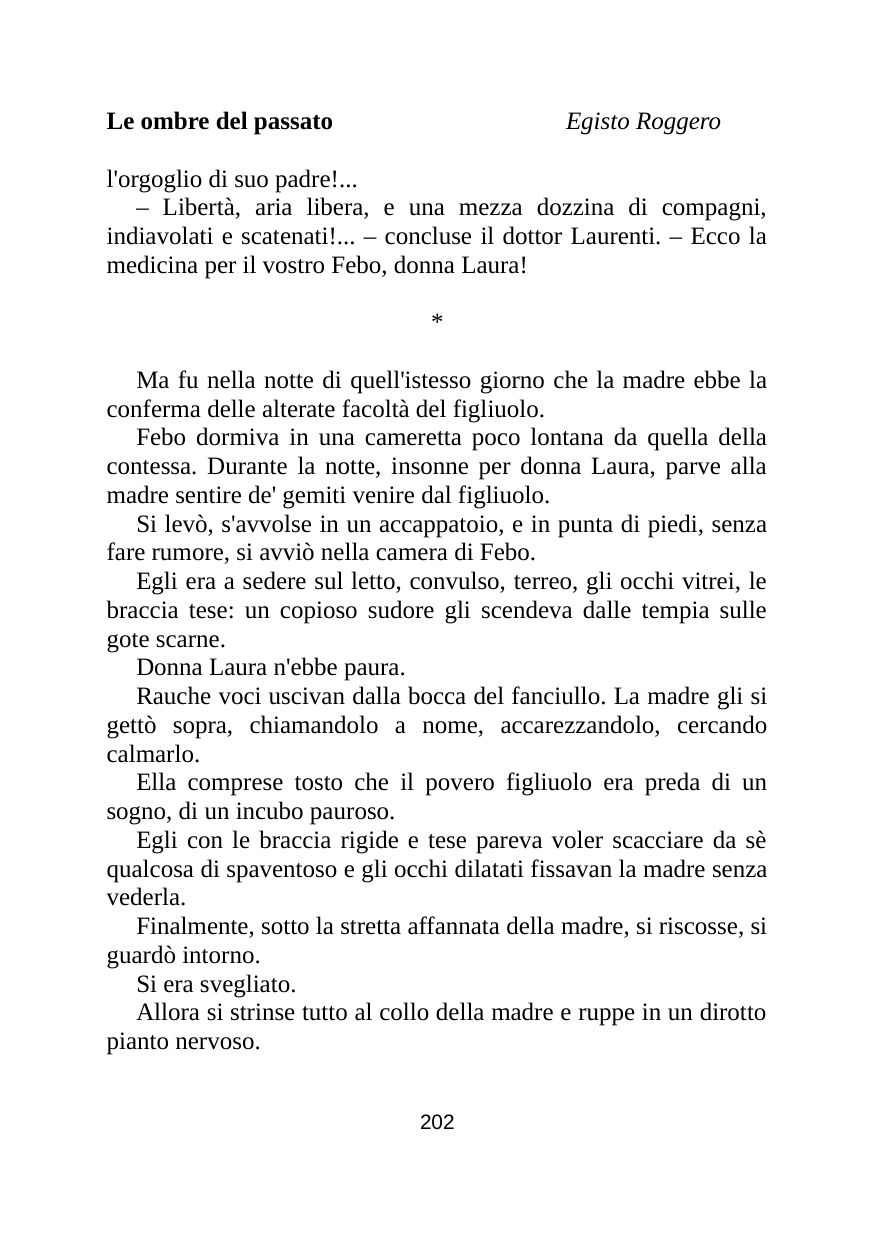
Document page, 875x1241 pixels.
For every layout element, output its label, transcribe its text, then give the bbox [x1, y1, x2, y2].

text Febo dormiva in una cameretta poco lontana da quella della contessa. Durante la notte, insonne per donna Laura, parve alla madre sentire de' gemiti venire dal figliuolo. [106, 422, 768, 509]
text Finalmente, sotto la stretta affannata della madre, si riscosse, si guardò intorno. [106, 911, 768, 969]
text Si era svegliato. [106, 969, 768, 997]
text Donna Laura n'ebbe paura. [106, 652, 768, 681]
text Egli con le braccia rigide e tese pareva voler scacciare da sè qualcosa di spaventoso e gli occhi dilatati fissavan la madre senza vederla. [106, 825, 768, 911]
text Rauche voci uscivan dalla bocca del fanciullo. La madre gli si gettò sopra, chiamandolo a nome, accarezzandolo, cercando calmarlo. [106, 681, 768, 767]
text Egli era a sedere sul letto, convulso, terreo, gli occhi vitrei, le braccia tese: un copioso sudore gli scendeva dalle tempia sulle gote scarne. [106, 566, 768, 652]
text * [106, 307, 768, 336]
text l'orgoglio di suo padre!... [106, 164, 768, 192]
text Si levò, s'avvolse in un accappatoio, e in punta di piedi, senza fare rumore, si avviò nella camera di Febo. [106, 509, 768, 566]
text Ma fu nella notte di quell'istesso giorno che la madre ebbe la conferma delle alterate facoltà del figliuolo. [106, 365, 768, 422]
text Ella comprese tosto che il povero figliuolo era preda di un sogno, di un incubo pauroso. [106, 767, 768, 825]
text – Libertà, aria libera, e una mezza dozzina di compagni, indiavolati e scatenati!... – concluse il dottor Laurenti. – Ecco la medicina per il vostro Febo, donna Laura! [106, 192, 768, 279]
text Allora si strinse tutto al collo della madre e ruppe in un dirotto pianto nervoso. [106, 997, 768, 1055]
